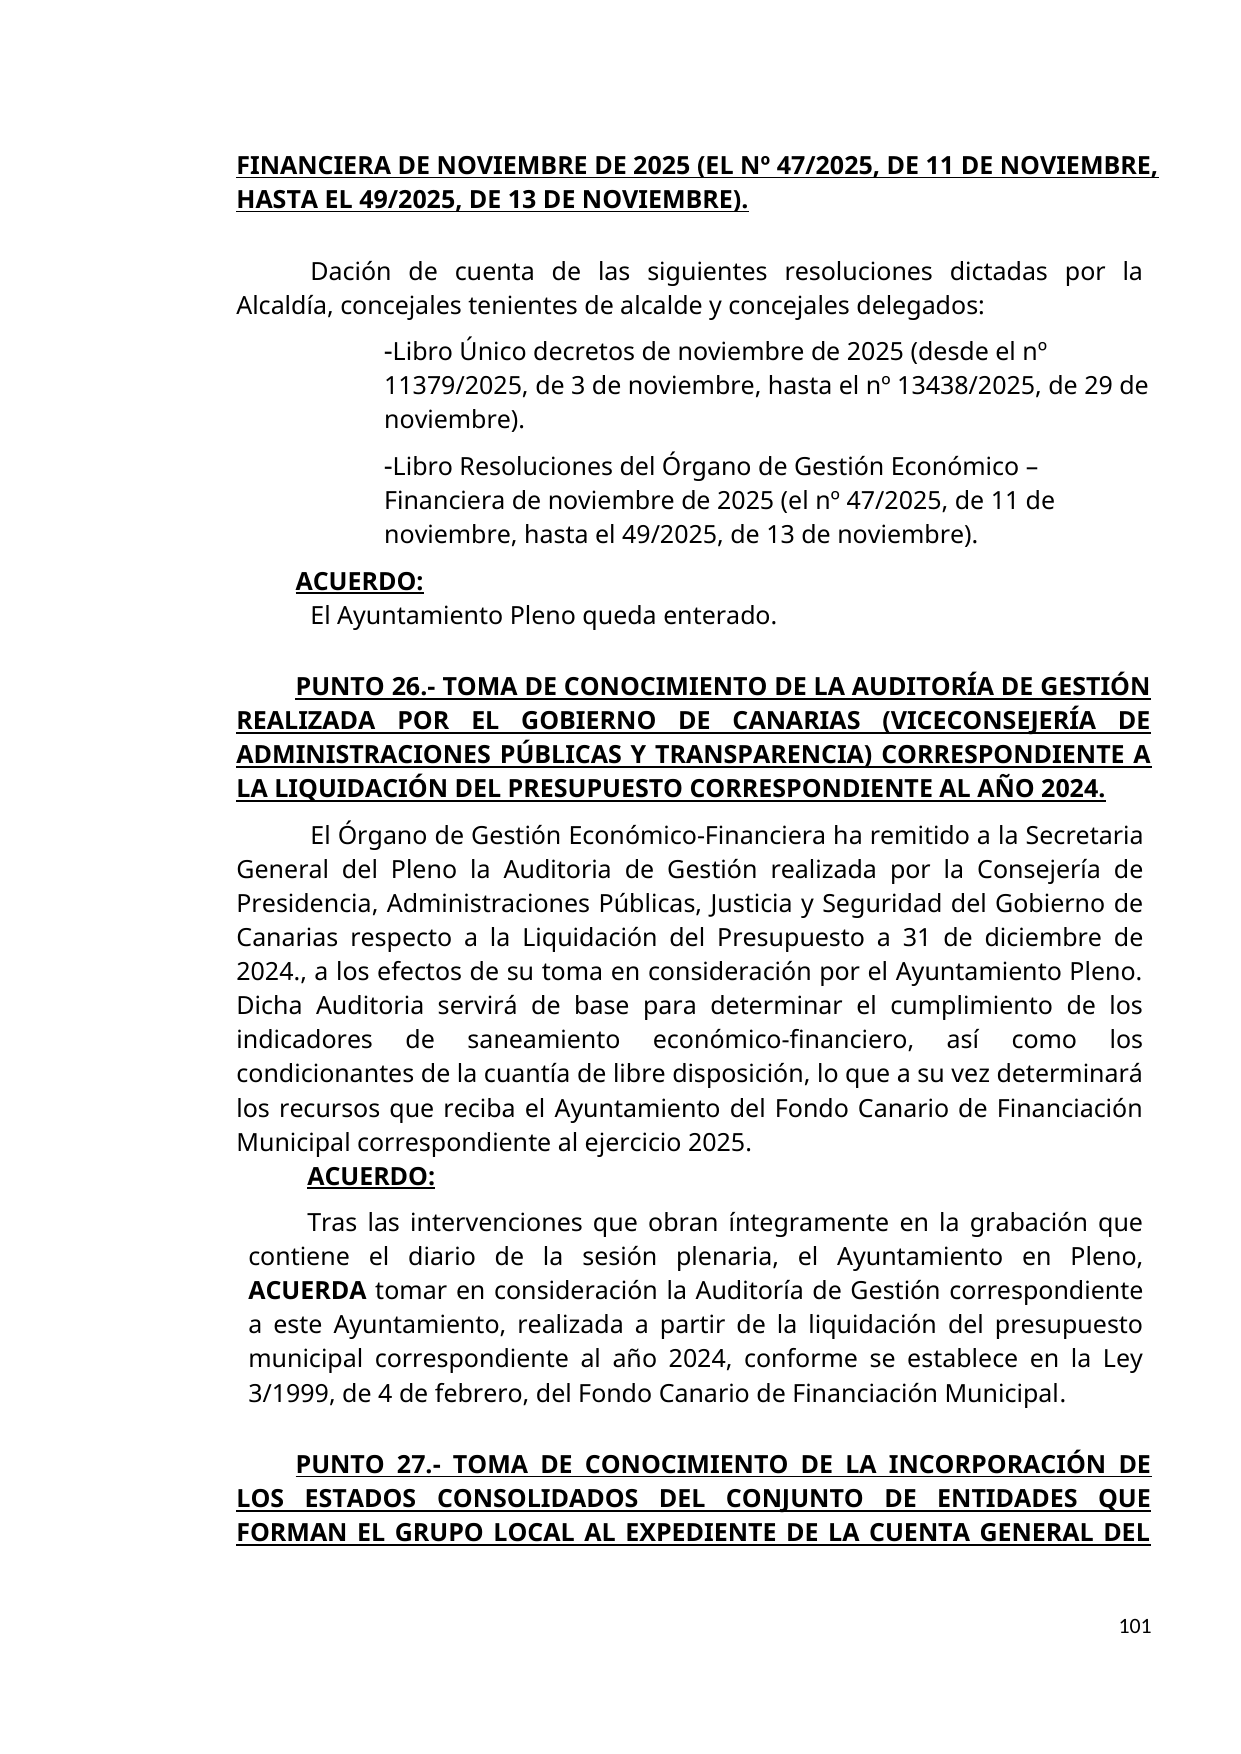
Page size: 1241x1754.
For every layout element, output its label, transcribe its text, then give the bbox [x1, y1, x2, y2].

text PUNTO 27.- TOMA DE CONOCIMIENTO DE LA INCORPORACIÓN DE LOS ESTADOS CONSOLIDADOS DEL CONJUNTO DE ENTIDADES QUE FORMAN EL GRUPO LOCAL AL EXPEDIENTE DE LA CUENTA GENERAL DEL [236, 1447, 1152, 1549]
list FINANCIERA DE NOVIEMBRE DE 2025 (EL Nº 47/2025, DE 11 DE NOVIEMBRE, [236, 148, 1159, 177]
list HASTA EL 49/2025, DE 13 DE NOVIEMBRE). [236, 178, 1159, 216]
text ACUERDO: [295, 563, 1152, 597]
list Libro Único decretos de noviembre de 2025 (desde el nº 11379/2025, de 3 de noviembre, hasta el nº 13438/2025, de 29 de noviembre). [384, 334, 1152, 436]
text Tras las intervenciones que obran íntegramente en la grabación que contiene el diario de la sesión plenaria, el Ayuntamiento en Pleno, ACUERDA tomar en consideración la Auditoría de Gestión correspondiente a este Ayuntamiento, realizada a partir de la liquidación del presupuesto municipal correspondiente al año 2024, conforme se establece en la Ley 3/1999, de 4 de febrero, del Fondo Canario de Financiación Municipal. [248, 1205, 1144, 1409]
text ACUERDO: [248, 1158, 1152, 1192]
list Libro Resoluciones del Órgano de Gestión Económico – Financiera de noviembre de 2025 (el nº 47/2025, de 11 de noviembre, hasta el 49/2025, de 13 de noviembre). [384, 449, 1152, 551]
text PUNTO 26.- TOMA DE CONOCIMIENTO DE LA AUDITORÍA DE GESTIÓN REALIZADA POR EL GOBIERNO DE CANARIAS (VICECONSEJERÍA DE ADMINISTRACIONES PÚBLICAS Y TRANSPARENCIA) CORRESPONDIENTE A [236, 669, 1152, 766]
text El Órgano de Gestión Económico-Financiera ha remitido a la Secretaria General del Pleno la Auditoria de Gestión realizada por la Consejería de Presidencia, Administraciones Públicas, Justicia y Seguridad del Gobierno de Canarias respecto a la Liquidación del Presupuesto a 31 de diciembre de 2024., a los efectos de su toma en consideración por el Ayuntamiento Pleno. Dicha Auditoria servirá de base para determinar el cumplimiento de los indicadores de saneamiento económico-financiero, así como los condicionantes de la cuantía de libre disposición, lo que a su vez determinará los recursos que reciba el Ayuntamiento del Fondo Canario de Financiación Municipal correspondiente al ejercicio 2025. [236, 818, 1144, 1158]
text LA LIQUIDACIÓN DEL PRESUPUESTO CORRESPONDIENTE AL AÑO 2024. [236, 768, 1152, 805]
text Dación de cuenta de las siguientes resoluciones dictadas por la Alcaldía, concejales tenientes de alcalde y concejales delegados: [236, 253, 1144, 321]
text El Ayuntamiento Pleno queda enterado. [236, 597, 1144, 631]
